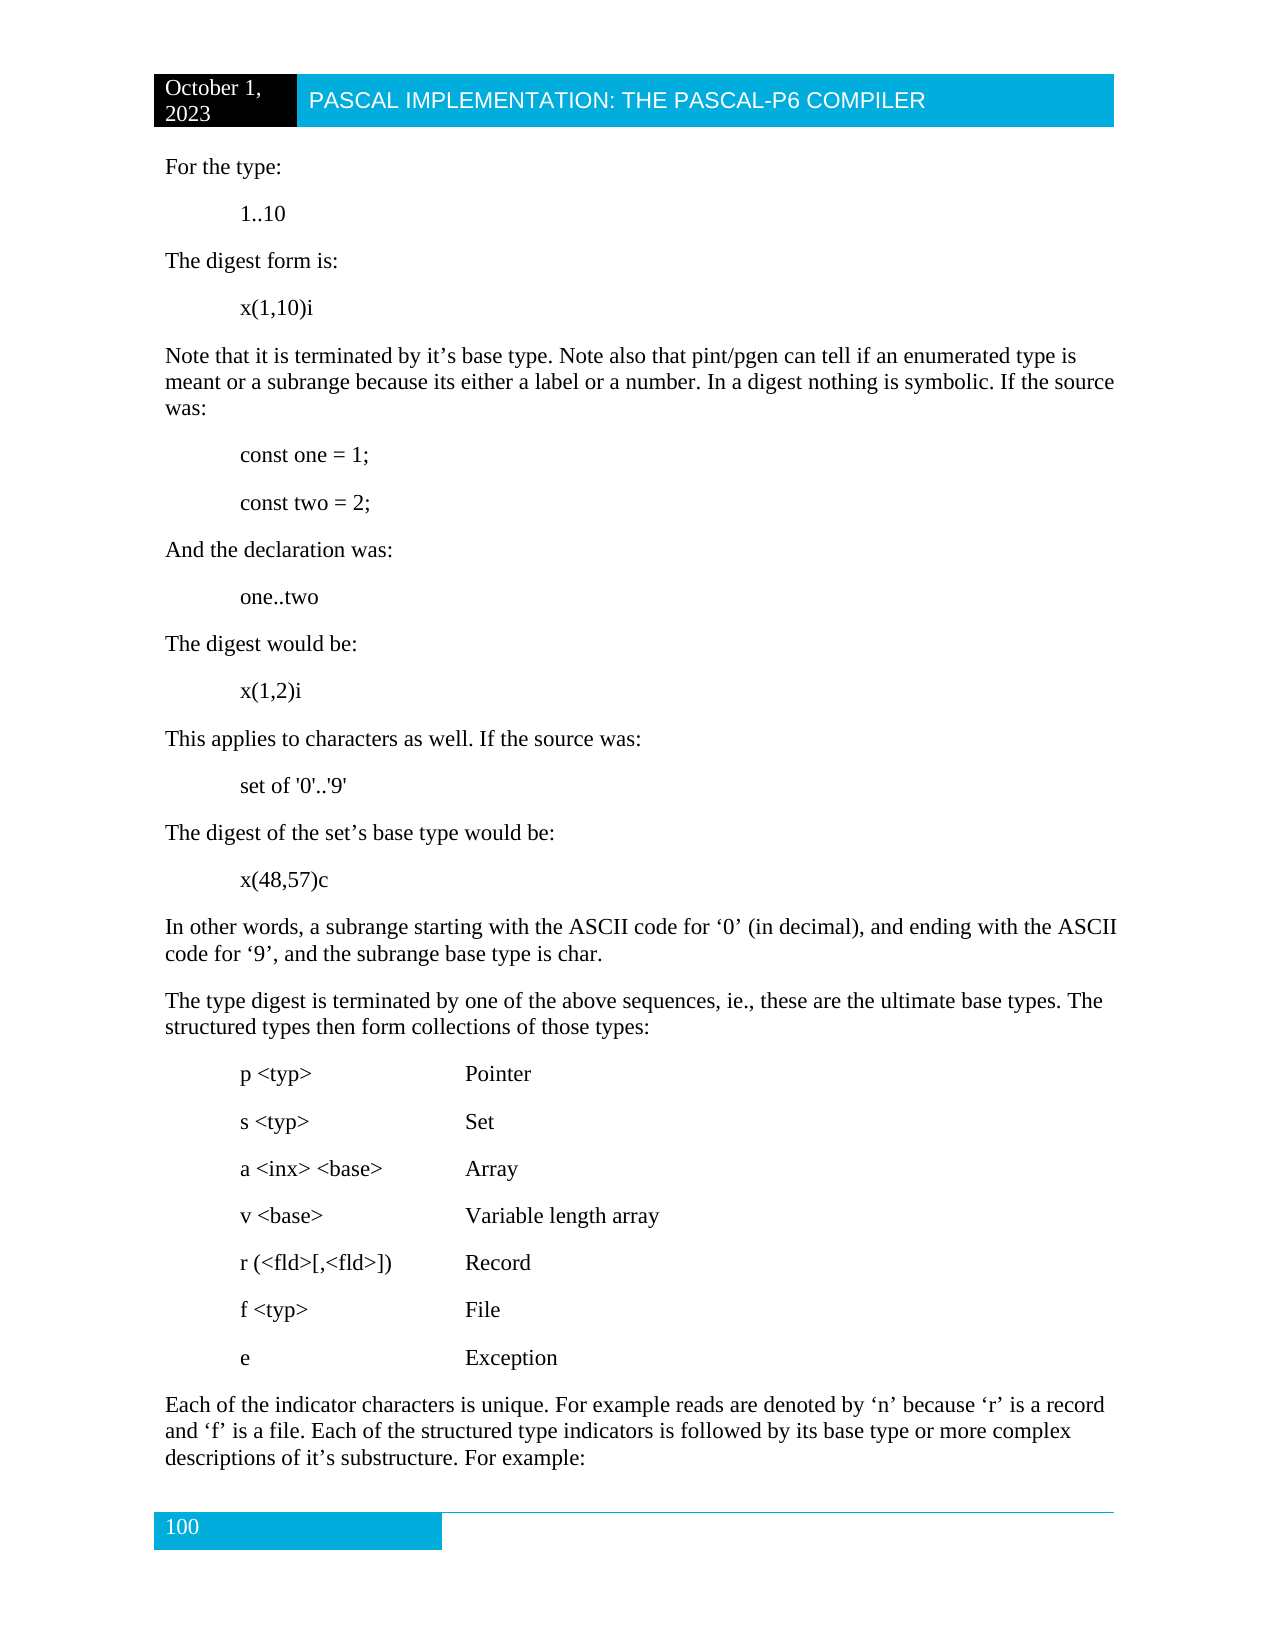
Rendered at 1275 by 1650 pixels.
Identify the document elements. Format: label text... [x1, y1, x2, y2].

text x(48,57)c [165, 866, 1125, 893]
text And the declaration was: [165, 536, 1125, 562]
text a <inx> <base> Array [165, 1155, 1125, 1181]
text p <typ> Pointer [165, 1061, 1125, 1087]
text const two = 2; [165, 489, 1125, 515]
text const one = 1; [165, 442, 1125, 468]
text x(1,10)i [165, 294, 1125, 321]
text The digest form is: [165, 247, 1125, 274]
text s <typ> Set [165, 1108, 1125, 1134]
text set of '0'..'9' [165, 772, 1125, 798]
text This applies to characters as well. If the source was: [165, 725, 1125, 751]
text e Exception [165, 1344, 1125, 1370]
text The digest of the set’s base type would be: [165, 819, 1125, 845]
text For the type: [165, 153, 1125, 179]
text r (<fld>[,<fld>]) Record [165, 1249, 1125, 1276]
text v <base> Variable length array [165, 1202, 1125, 1228]
text In other words, a subrange starting with the ASCII code for ‘0’ (in decimal), and ending with the ASCII code for ‘9’, and the subrange base type is char. [165, 913, 1125, 966]
text one..two [165, 583, 1125, 609]
text Each of the indicator characters is unique. For example reads are denoted by ‘n’ because ‘r’ is a record and ‘f’ is a file. Each of the structured type indicators is followed by its base type or more complex descriptions of it’s substructure. For example: [165, 1391, 1125, 1470]
text The digest would be: [165, 630, 1125, 657]
text 1..10 [165, 200, 1125, 226]
text x(1,2)i [165, 677, 1125, 704]
text The type digest is terminated by one of the above sequences, ie., these are the ultimate base types. The structured types then form collections of those types: [165, 987, 1125, 1040]
text Note that it is terminated by it’s base type. Note also that pint/pgen can tell if an enumerated type is meant or a subrange because its either a label or a number. In a digest nothing is symbolic. If the source was: [165, 342, 1125, 421]
text f <typ> File [165, 1296, 1125, 1323]
